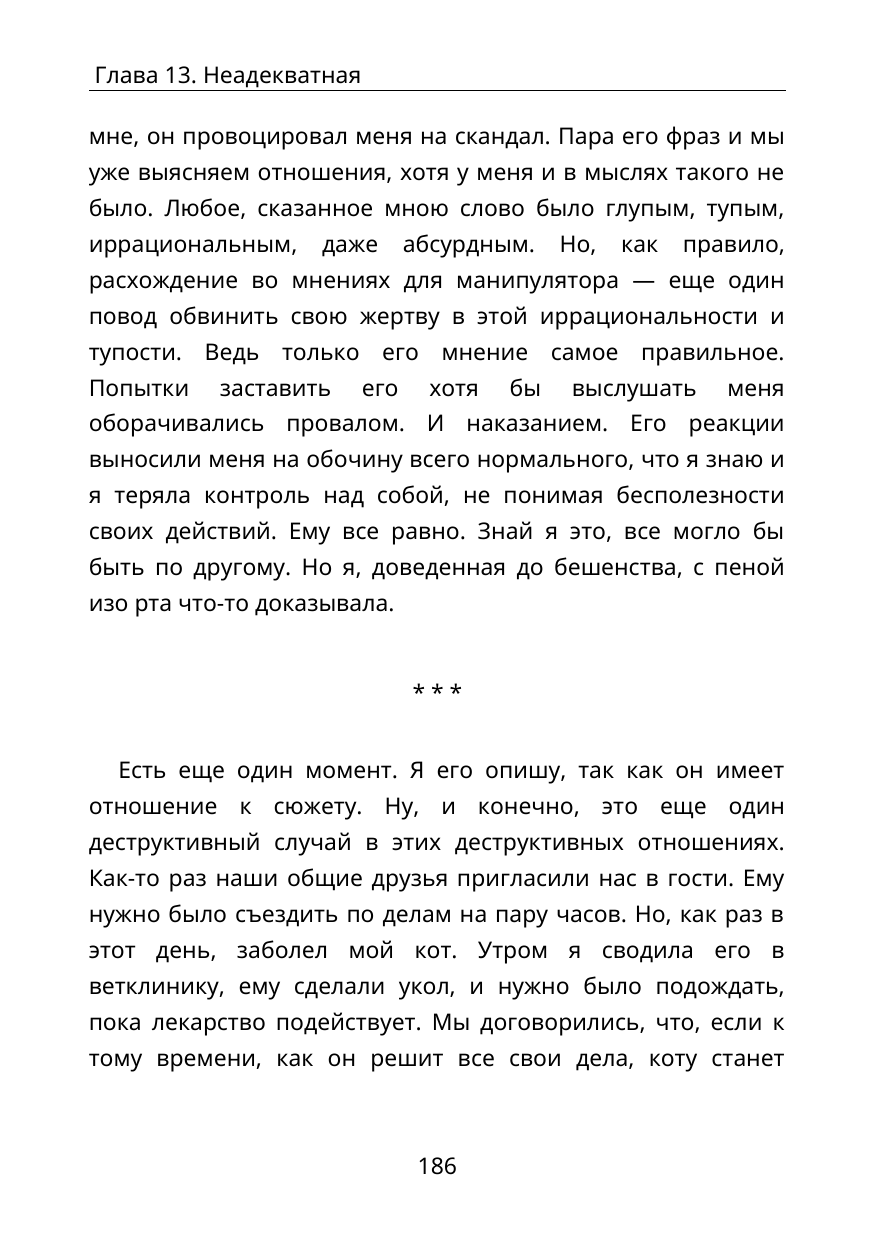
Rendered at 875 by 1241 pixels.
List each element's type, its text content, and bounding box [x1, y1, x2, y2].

subtitle * * * [88, 676, 786, 708]
text мне, он провоцировал меня на скандал. Пара его фраз и мы уже выясняем отношения, хотя у меня и в мыслях такого не было. Любое, сказанное мною слово было глупым, тупым, иррациональным, даже абсурдным. Но, как правило, расхождение во мнениях для манипулятора — еще один повод обвинить свою жертву в этой иррациональности и тупости. Ведь только его мнение самое правильное. Попытки заставить его хотя бы выслушать меня оборачивались провалом. И наказанием. Его реакции выносили меня на обочину всего нормального, что я знаю и я теряла контроль над собой, не понимая бесполезности своих действий. Ему все равно. Знай я это, все могло бы быть по другому. Но я, доведенная до бешенства, с пеной изо рта что-то доказывала. [88, 120, 786, 618]
text Есть еще один момент. Я его опишу, так как он имеет отношение к сюжету. Ну, и конечно, это еще один деструктивный случай в этих деструктивных отношениях. Как-то раз наши общие друзья пригласили нас в гости. Ему нужно было съездить по делам на пару часов. Но, как раз в этот день, заболел мой кот. Утром я сводила его в ветклинику, ему сделали укол, и нужно было подождать, пока лекарство подействует. Мы договорились, что, если к тому времени, как он решит все свои дела, коту станет [88, 754, 786, 1073]
